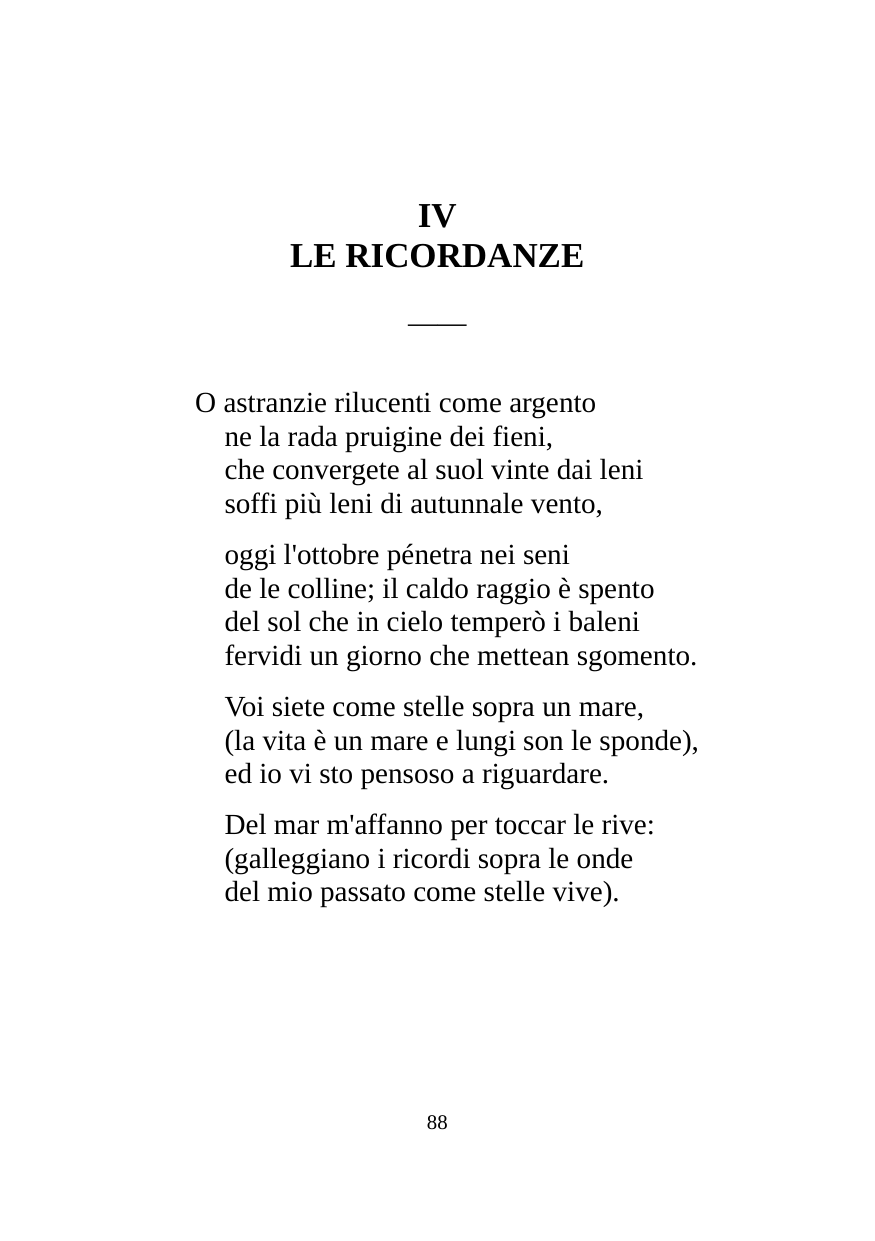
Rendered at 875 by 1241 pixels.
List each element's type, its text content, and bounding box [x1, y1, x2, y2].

text oggi l'ottobre pénetra nei seni de le colline; il caldo raggio è spento del sol che in cielo temperò i baleni fervidi un giorno che mettean sgomento. [224, 537, 768, 671]
subtitle IV LE RICORDANZE [106, 195, 768, 275]
text Del mar m'affanno per toccar le rive: (galleggiano i ricordi sopra le onde del mio passato come stelle vive). [224, 807, 768, 908]
text O astranzie rilucenti come argento ne la rada pruigine dei fieni, che convergete al suol vinte dai leni soffi più leni di autunnale vento, [195, 385, 768, 519]
text Voi siete come stelle sopra un mare, (la vita è un mare e lungi son le sponde), ed io vi sto pensoso a riguardare. [224, 689, 768, 790]
text —— [106, 305, 768, 338]
